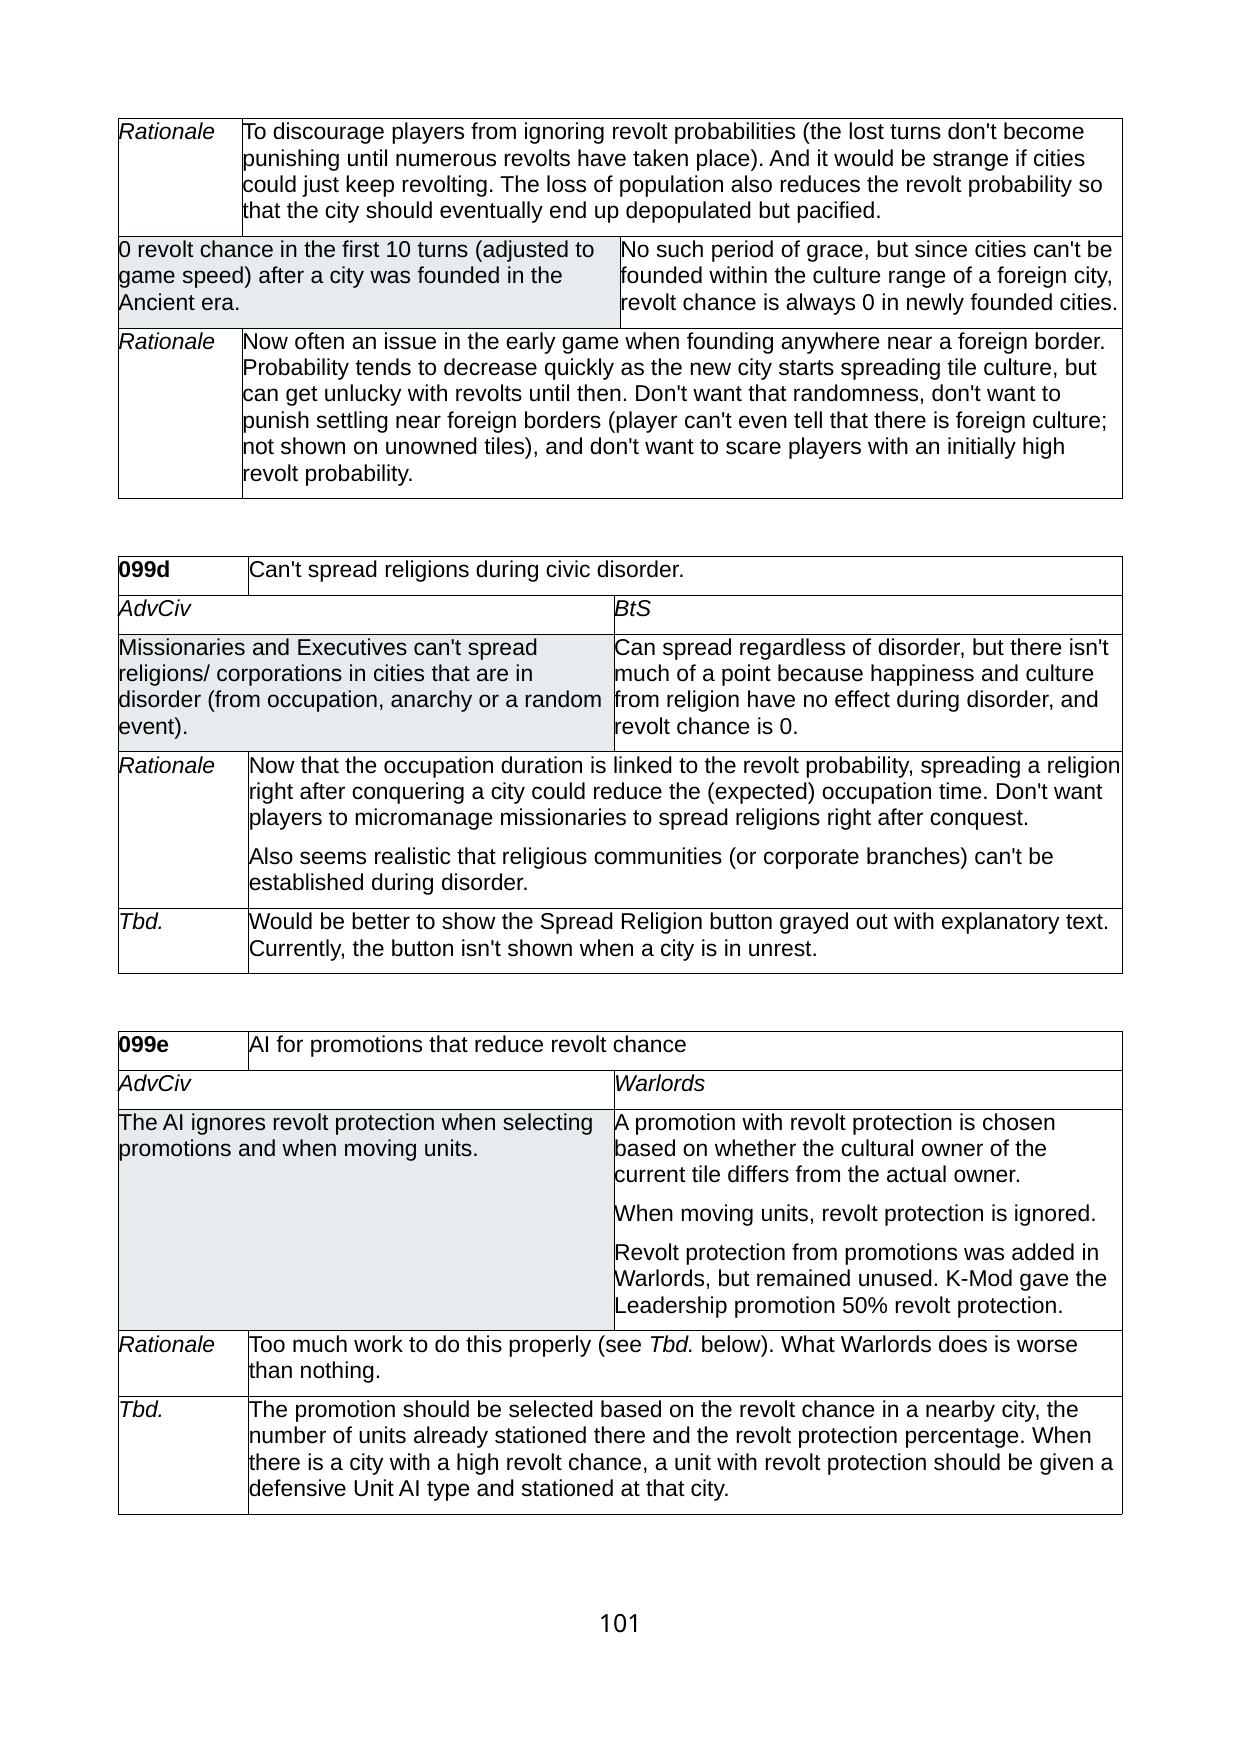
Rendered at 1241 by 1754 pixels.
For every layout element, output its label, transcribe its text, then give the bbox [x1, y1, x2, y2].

table_cell To discourage players from ignoring revolt probabilities (the lost turns don't become punishing until numerous revolts have taken place). And it would be strange if cities could just keep revolting. The loss of population also reduces the revolt probability so that the city should eventually end up depopulated but pacified. [243, 119, 1122, 236]
table_cell Too much work to do this properly (see Tbd. below). What Warlords does is worse than nothing. [249, 1331, 1122, 1396]
table_cell AdvCiv [119, 596, 614, 633]
table_cell Tbd. [119, 1397, 248, 1513]
table_cell Rationale [119, 1331, 248, 1396]
table_header AI for promotions that reduce revolt chance [249, 1032, 1122, 1070]
table_cell Now often an issue in the early game when founding anywhere near a foreign border. Probability tends to decrease quickly as the new city starts spreading tile culture, but can get unlucky with revolts until then. Don't want that randomness, don't want to punish settling near foreign borders (player can't even tell that there is foreign culture; not shown on unowned tiles), and don't want to scare players with an initially high revolt probability. [243, 329, 1122, 498]
table_cell Can spread regardless of disorder, but there isn't much of a point because happiness and culture from religion have no effect during disorder, and revolt chance is 0. [615, 635, 1122, 751]
table_cell Missionaries and Executives can't spread religions/ corporations in cities that are in disorder (from occupation, anarchy or a random event). [119, 635, 614, 751]
table_cell The promotion should be selected based on the revolt chance in a nearby city, the number of units already stationed there and the revolt protection percentage. When there is a city with a high revolt chance, a unit with revolt protection should be given a defensive Unit AI type and stationed at that city. [249, 1397, 1122, 1513]
table_cell Rationale [119, 329, 242, 498]
table_header 099d [119, 557, 248, 595]
table_cell Tbd. [119, 909, 248, 973]
table_header 099e [119, 1032, 248, 1070]
table_cell Now that the occupation duration is linked to the revolt probability, spreading a religion right after conquering a city could reduce the (expected) occupation time. Don't want players to micromanage missionaries to spread religions right after conquest. Also seems realistic that religious communities (or corporate branches) can't be established during disorder. [249, 752, 1122, 908]
table_cell 0 revolt chance in the first 10 turns (adjusted to game speed) after a city was founded in the Ancient era. [119, 237, 620, 328]
table_cell AdvCiv [119, 1071, 614, 1109]
table_cell Would be better to show the Spread Religion button grayed out with explanatory text. Currently, the button isn't shown when a city is in unrest. [249, 909, 1122, 973]
table_cell A promotion with revolt protection is chosen based on whether the cultural owner of the current tile differs from the actual owner. When moving units, revolt protection is ignored. Revolt protection from promotions was added in Warlords, but remained unused. K-Mod gave the Leadership promotion 50% revolt protection. [615, 1110, 1122, 1330]
table_cell Rationale [119, 119, 242, 236]
table_cell The AI ignores revolt protection when selecting promotions and when moving units. [119, 1110, 614, 1330]
table_cell No such period of grace, but since cities can't be founded within the culture range of a foreign city, revolt chance is always 0 in newly founded cities. [621, 237, 1122, 328]
table_cell Rationale [119, 752, 248, 908]
table_cell BtS [615, 596, 1122, 633]
table_cell Warlords [615, 1071, 1122, 1109]
table_header Can't spread religions during civic disorder. [249, 557, 1122, 595]
